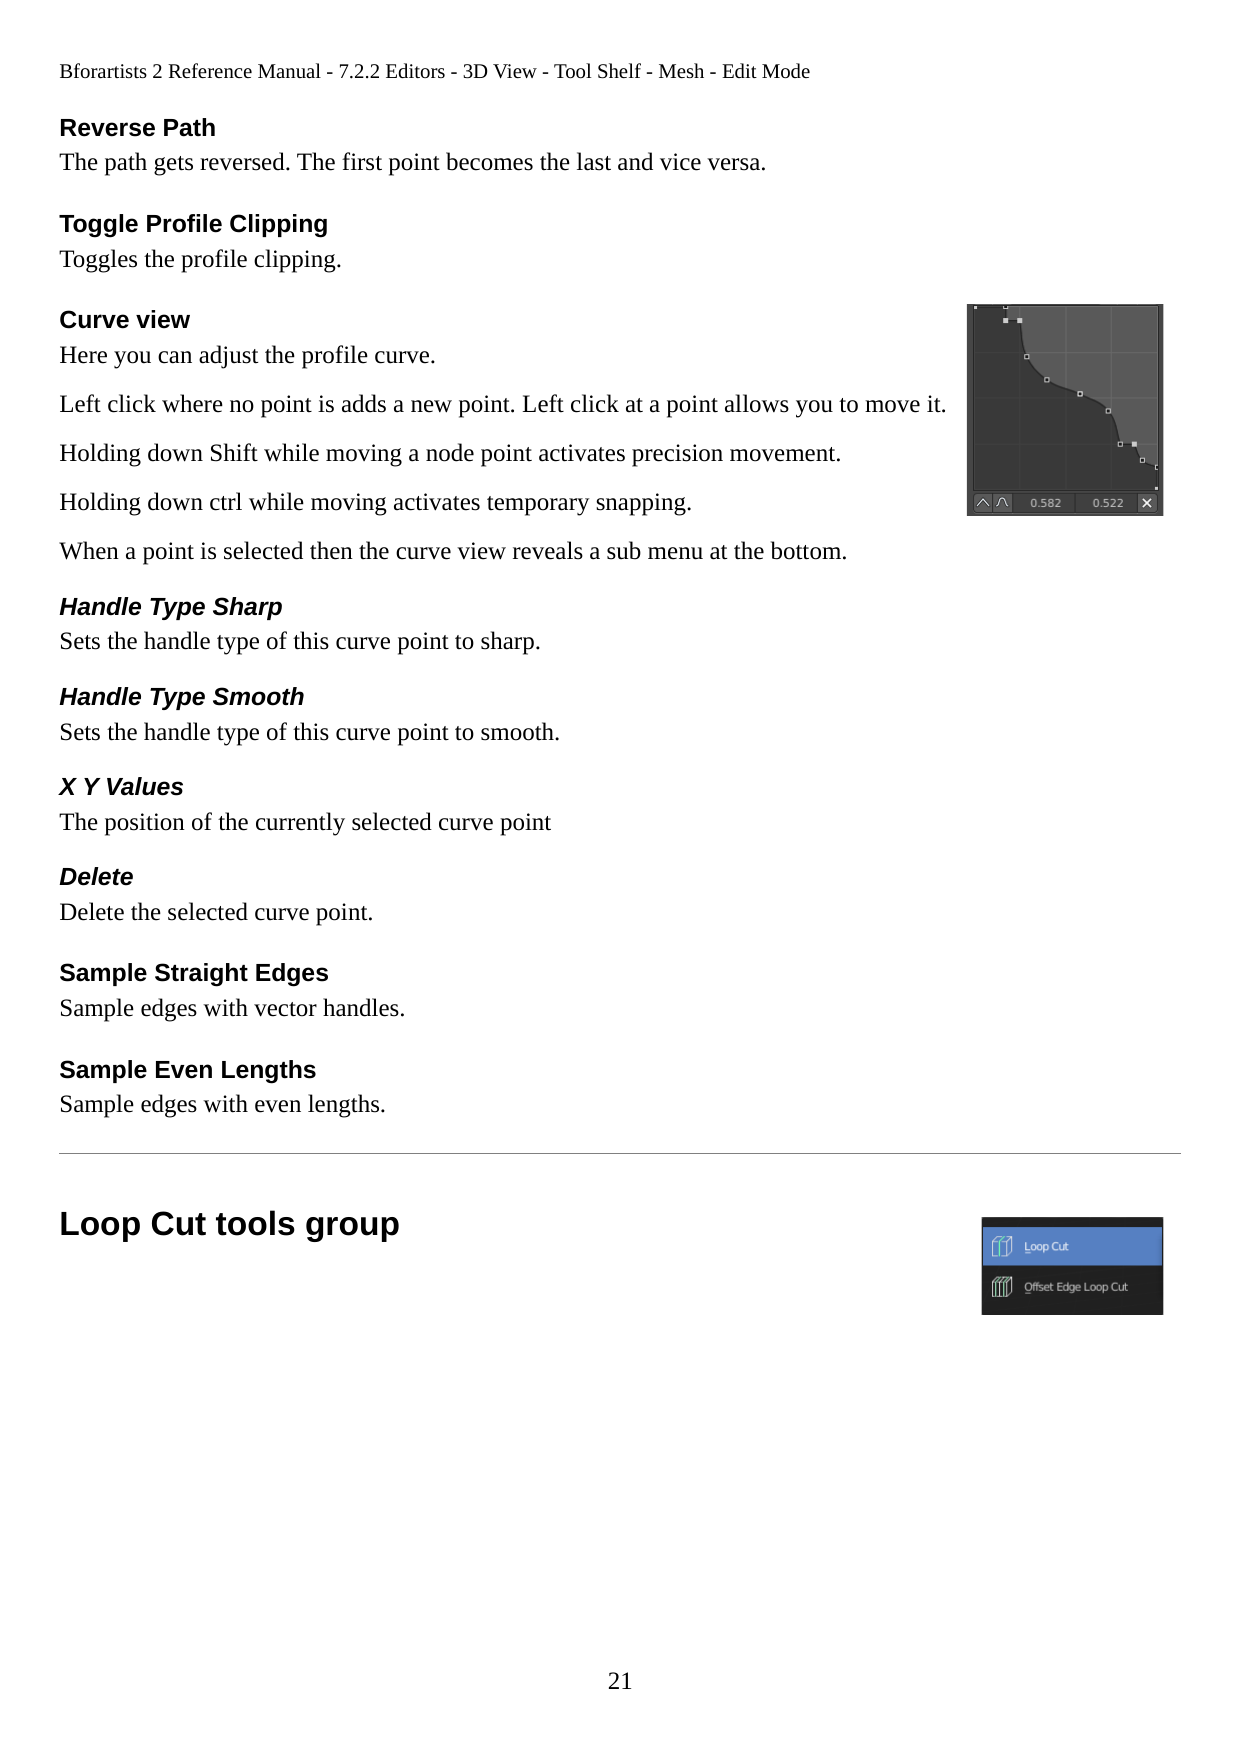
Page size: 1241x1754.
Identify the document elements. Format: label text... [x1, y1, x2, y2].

subtitle Curve view [59, 305, 966, 334]
text Here you can adjust the profile curve. [59, 340, 966, 369]
subtitle Delete [59, 862, 1181, 891]
subtitle Reverse Path [59, 113, 1181, 141]
subtitle Loop Cut tools group [59, 1203, 1181, 1242]
text When a point is selected then the curve view reveals a sub menu at the bottom. [59, 536, 1181, 565]
subtitle Sample Straight Edges [59, 958, 1181, 987]
text Sets the handle type of this curve point to sharp. [59, 626, 1181, 655]
text Left click where no point is adds a new point. Left click at a point allows you to move it. [59, 389, 966, 418]
text Holding down ctrl while moving activates temporary snapping. [59, 487, 966, 516]
text The path gets reversed. The first point becomes the last and vice versa. [59, 147, 1181, 176]
text The position of the currently selected curve point [59, 807, 1181, 835]
subtitle Sample Even Lengths [59, 1055, 1181, 1083]
subtitle Toggle Profile Clipping [59, 209, 1181, 237]
subtitle Handle Type Smooth [59, 682, 1181, 710]
subtitle X Y Values [59, 772, 1181, 800]
text Sample edges with vector handles. [59, 993, 1181, 1022]
picture [966, 304, 1164, 516]
text Toggles the profile clipping. [59, 244, 1181, 272]
subtitle Handle Type Sharp [59, 592, 1181, 620]
text Delete the selected curve point. [59, 897, 1181, 926]
subtitle [1164, 305, 1181, 334]
text Holding down Shift while moving a node point activates precision movement. [59, 438, 966, 467]
text Sample edges with even lengths. [59, 1089, 1181, 1118]
text Sets the handle type of this curve point to smooth. [59, 717, 1181, 745]
picture [981, 1217, 1164, 1315]
